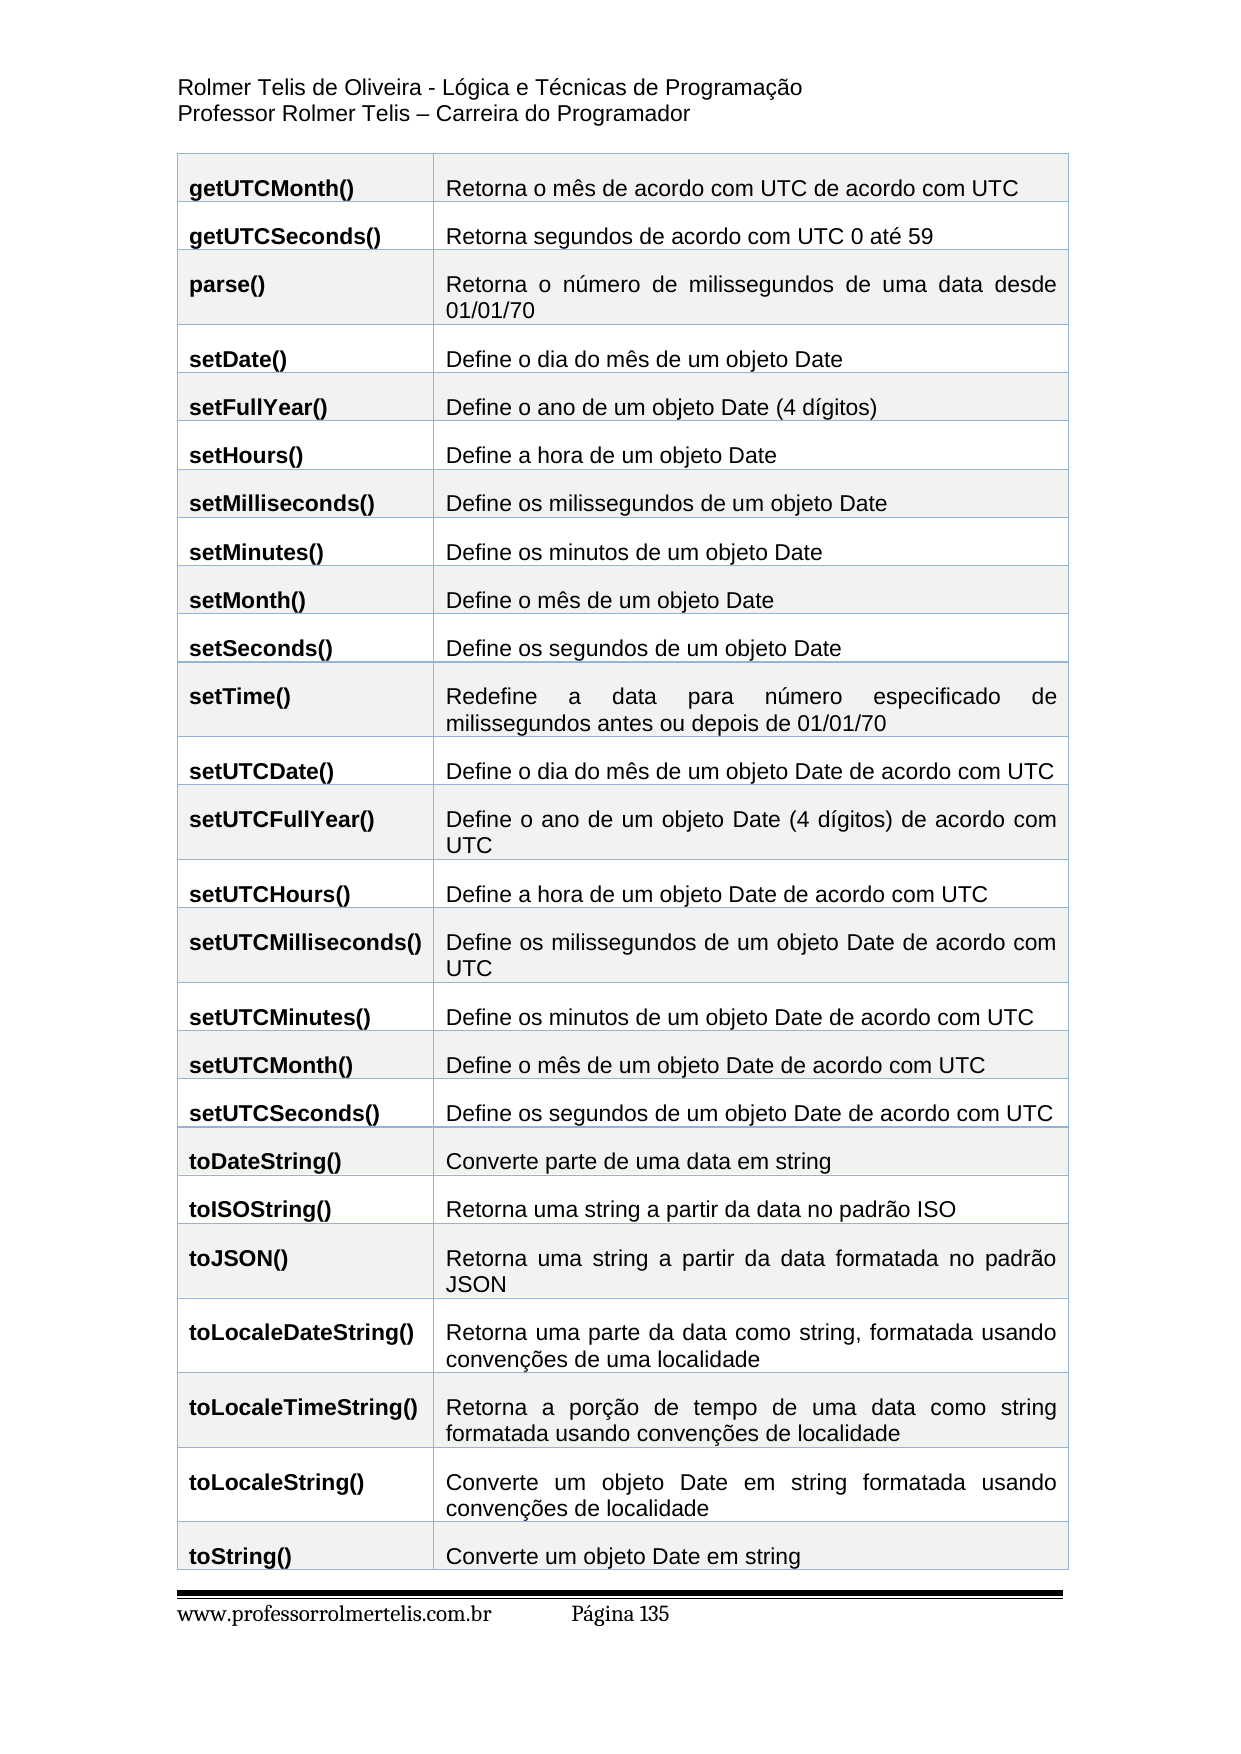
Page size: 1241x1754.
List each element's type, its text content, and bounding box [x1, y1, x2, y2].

table_cell toLocaleString() [178, 1448, 433, 1521]
table_cell setHours() [178, 421, 433, 468]
table_cell getUTCSeconds() [178, 202, 433, 249]
table_cell setUTCMonth() [178, 1031, 433, 1078]
table_cell setUTCSeconds() [178, 1079, 433, 1126]
table_cell toLocaleTimeString() [178, 1373, 433, 1447]
table_cell Define o ano de um objeto Date (4 dígitos) [434, 373, 1068, 420]
table_cell Define o ano de um objeto Date (4 dígitos) de acordo com UTC [434, 785, 1068, 859]
table_cell Define a hora de um objeto Date de acordo com UTC [434, 860, 1068, 907]
table_cell toDateString() [178, 1128, 433, 1174]
table_cell Define o mês de um objeto Date de acordo com UTC [434, 1031, 1068, 1078]
table_cell Retorna uma string a partir da data formatada no padrão JSON [434, 1224, 1068, 1297]
table_cell Define os milissegundos de um objeto Date [434, 470, 1068, 517]
table_cell Retorna uma string a partir da data no padrão ISO [434, 1176, 1068, 1223]
table_cell setFullYear() [178, 373, 433, 420]
table_cell setUTCHours() [178, 860, 433, 907]
table_cell Define os segundos de um objeto Date de acordo com UTC [434, 1079, 1068, 1126]
table_cell Define os minutos de um objeto Date [434, 518, 1068, 565]
table_cell getUTCMonth() [178, 154, 433, 201]
table_cell toISOString() [178, 1176, 433, 1223]
table_cell Define a hora de um objeto Date [434, 421, 1068, 468]
table_cell Converte parte de uma data em string [434, 1128, 1068, 1174]
table_cell Redefine a data para número especificado de milissegundos antes ou depois de 01/01/70 [434, 663, 1068, 736]
table_cell Define os milissegundos de um objeto Date de acordo com UTC [434, 908, 1068, 982]
table_cell Retorna o número de milissegundos de uma data desde 01/01/70 [434, 250, 1068, 324]
table_cell parse() [178, 250, 433, 324]
table_cell Retorna segundos de acordo com UTC 0 até 59 [434, 202, 1068, 249]
table_cell setUTCMinutes() [178, 983, 433, 1030]
table_cell setMilliseconds() [178, 470, 433, 517]
table_cell setTime() [178, 663, 433, 736]
table_cell setMinutes() [178, 518, 433, 565]
table_cell Define o mês de um objeto Date [434, 566, 1068, 613]
table_cell toJSON() [178, 1224, 433, 1297]
table_cell Retorna a porção de tempo de uma data como string formatada usando convenções de localidade [434, 1373, 1068, 1447]
table_cell setUTCFullYear() [178, 785, 433, 859]
table_cell Converte um objeto Date em string formatada usando convenções de localidade [434, 1448, 1068, 1521]
table_cell setDate() [178, 325, 433, 372]
table_cell toString() [178, 1522, 433, 1569]
table_cell setUTCMilliseconds() [178, 908, 433, 982]
table_cell Define os minutos de um objeto Date de acordo com UTC [434, 983, 1068, 1030]
table_cell Define o dia do mês de um objeto Date de acordo com UTC [434, 737, 1068, 784]
table_cell toLocaleDateString() [178, 1299, 433, 1372]
table_cell Converte um objeto Date em string [434, 1522, 1068, 1569]
table_cell Define o dia do mês de um objeto Date [434, 325, 1068, 372]
table_cell setSeconds() [178, 614, 433, 661]
table_cell setUTCDate() [178, 737, 433, 784]
table_cell setMonth() [178, 566, 433, 613]
table_cell Retorna o mês de acordo com UTC de acordo com UTC [434, 154, 1068, 201]
table_cell Retorna uma parte da data como string, formatada usando convenções de uma localidade [434, 1299, 1068, 1372]
table_cell Define os segundos de um objeto Date [434, 614, 1068, 661]
